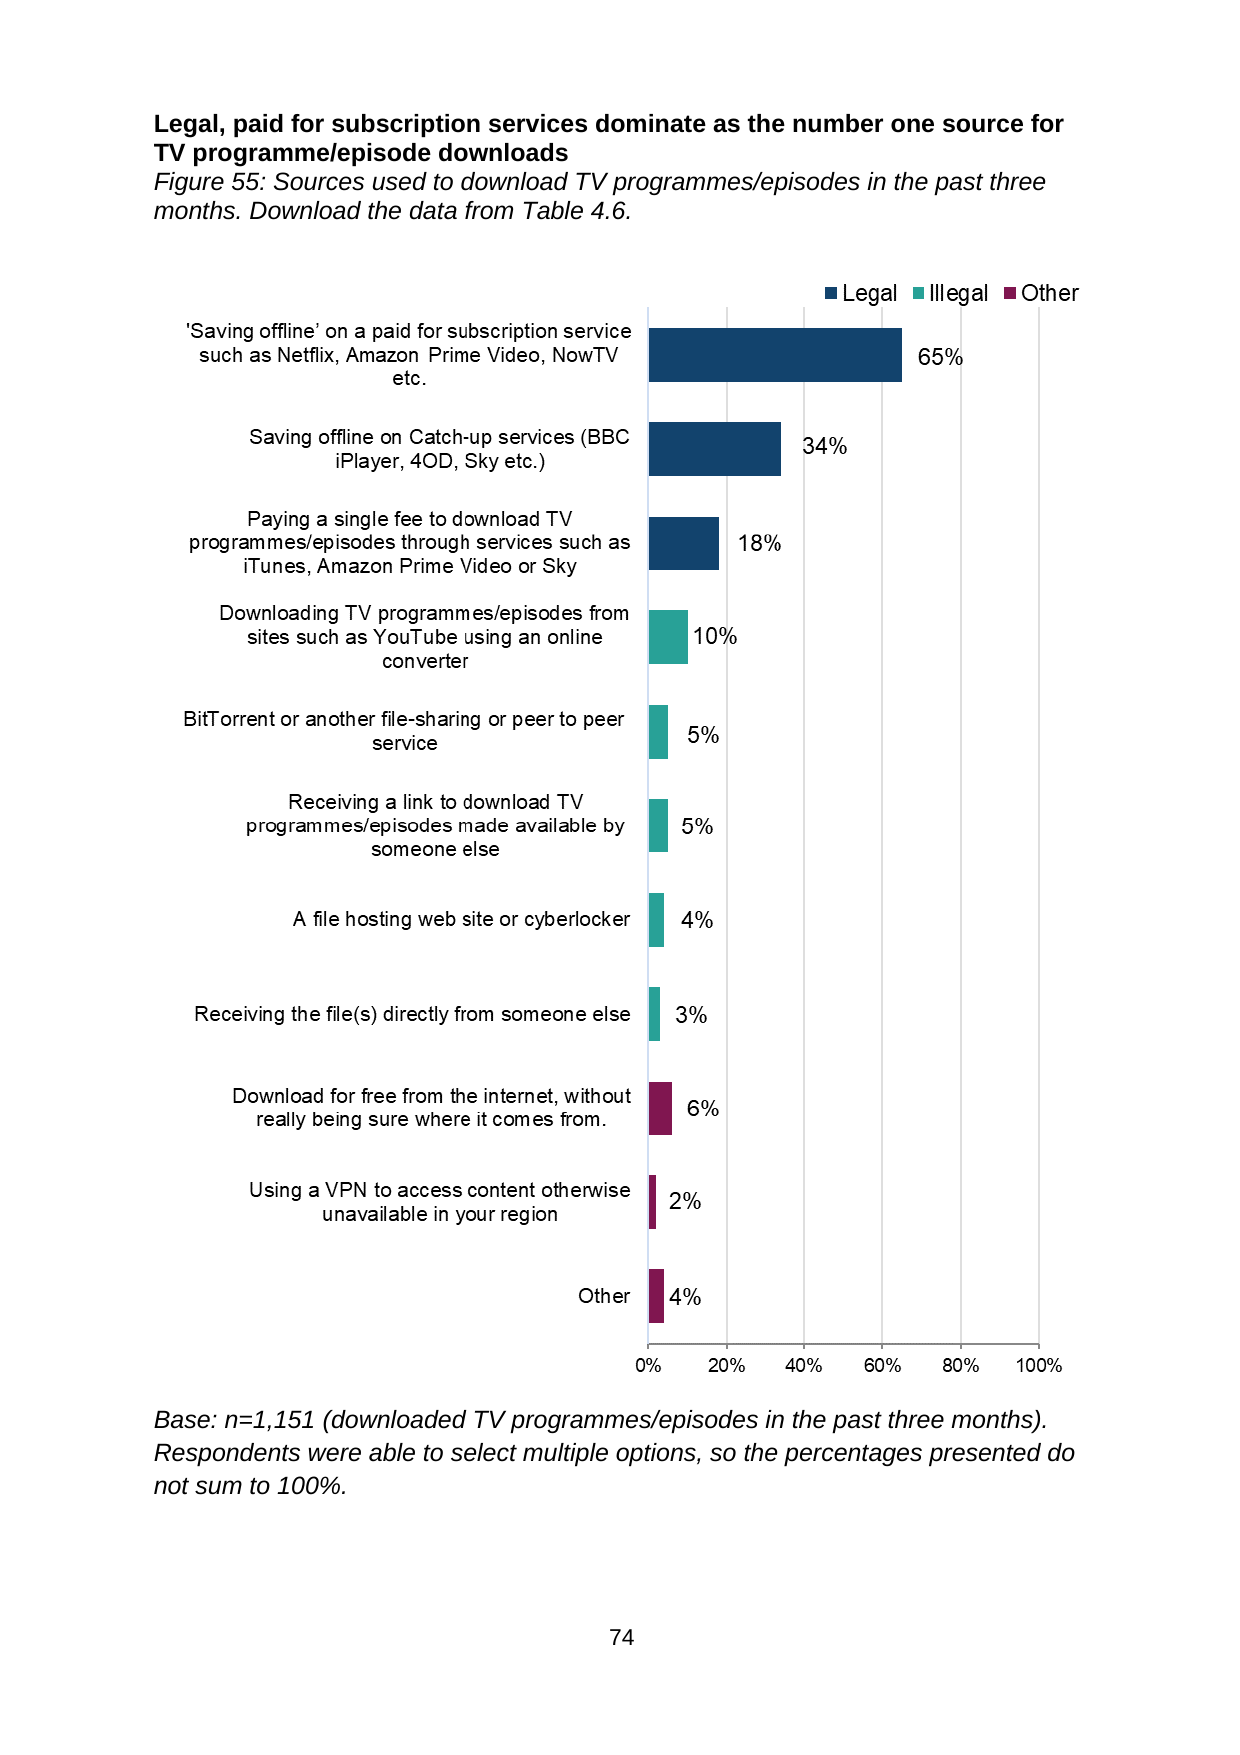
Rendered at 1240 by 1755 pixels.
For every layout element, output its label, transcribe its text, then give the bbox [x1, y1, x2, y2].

subtitle Legal, paid for subscription services dominate as the number one source for TV programme/episode downloads [153, 109, 1089, 167]
text Base: n=1,151 (downloaded TV programmes/episodes in the past three months). Respondents were able to select multiple options, so the percentages presented do not sum to 100%. [153, 1405, 1089, 1500]
text Figure 55: Sources used to download TV programmes/episodes in the past three months. Download the data from Table 4.6. [153, 167, 1089, 224]
